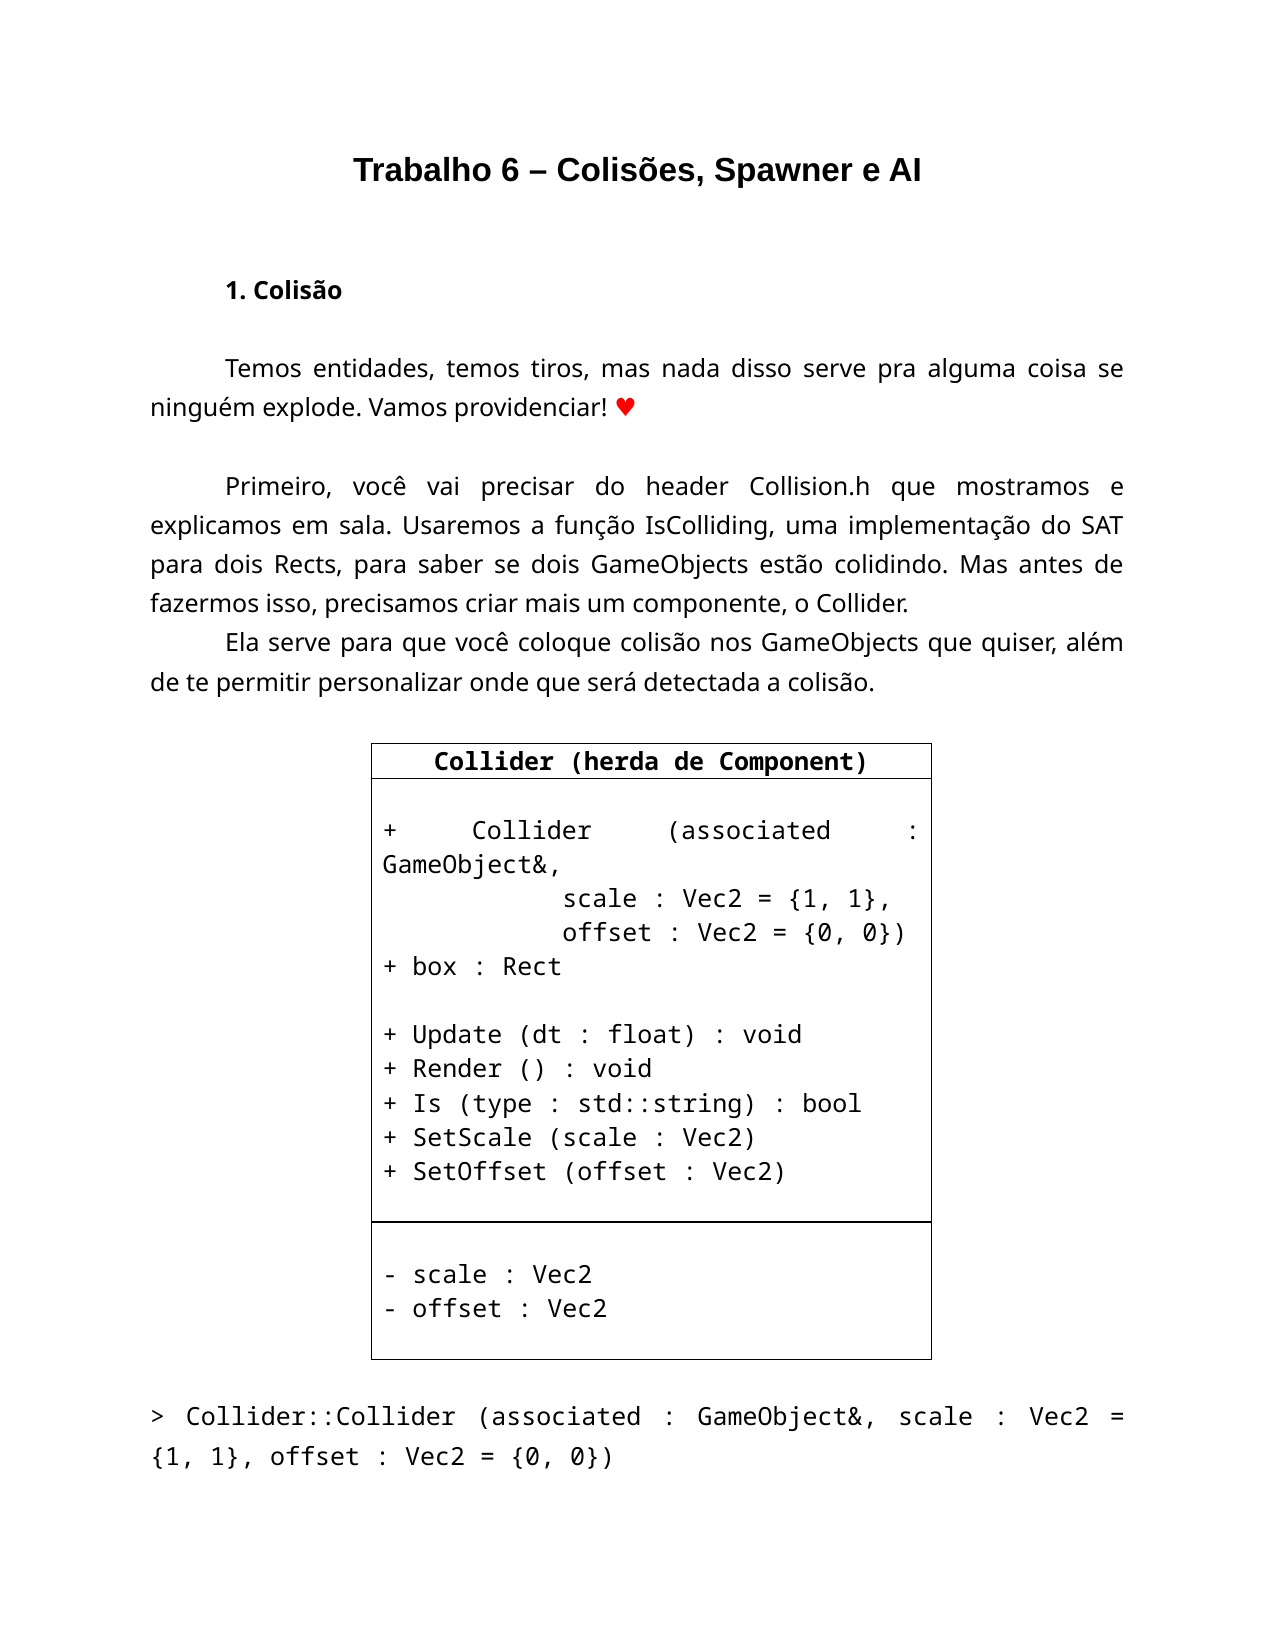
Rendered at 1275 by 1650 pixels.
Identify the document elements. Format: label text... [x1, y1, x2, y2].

table_cell + Collider (associated : GameObject&, scale : Vec2 = {1, 1}, offset : Vec2 = {0, 0}) + box : Rect + Update (dt : float) : void + Render () : void + Is (type : std::string) : bool + SetScale (scale : Vec2) + SetOffset (offset : Vec2) [372, 779, 931, 1221]
text 1. Colisão [150, 272, 1125, 307]
text Temos entidades, temos tiros, mas nada disso serve pra alguma coisa se ninguém explode. Vamos providenciar! ♥ [150, 351, 1125, 424]
table_cell - scale : Vec2 - offset : Vec2 [372, 1223, 931, 1359]
text Trabalho 6 – Colisões, Spawner e AI [150, 150, 1125, 188]
text Primeiro, você vai precisar do header Collision.h que mostramos e explicamos em sala. Usaremos a função IsColliding, uma implementação do SAT para dois Rects, para saber se dois GameObjects estão colidindo. Mas antes de fazermos isso, precisamos criar mais um componente, o Collider. [150, 468, 1125, 620]
text > Collider::Collider (associated : GameObject&, scale : Vec2 = {1, 1}, offset : Vec2 = {0, 0}) [150, 1399, 1125, 1472]
text Ela serve para que você coloque colisão nos GameObjects que quiser, além de te permitir personalizar onde que será detectada a colisão. [150, 625, 1125, 698]
table_header Collider (herda de Component) [372, 744, 931, 778]
